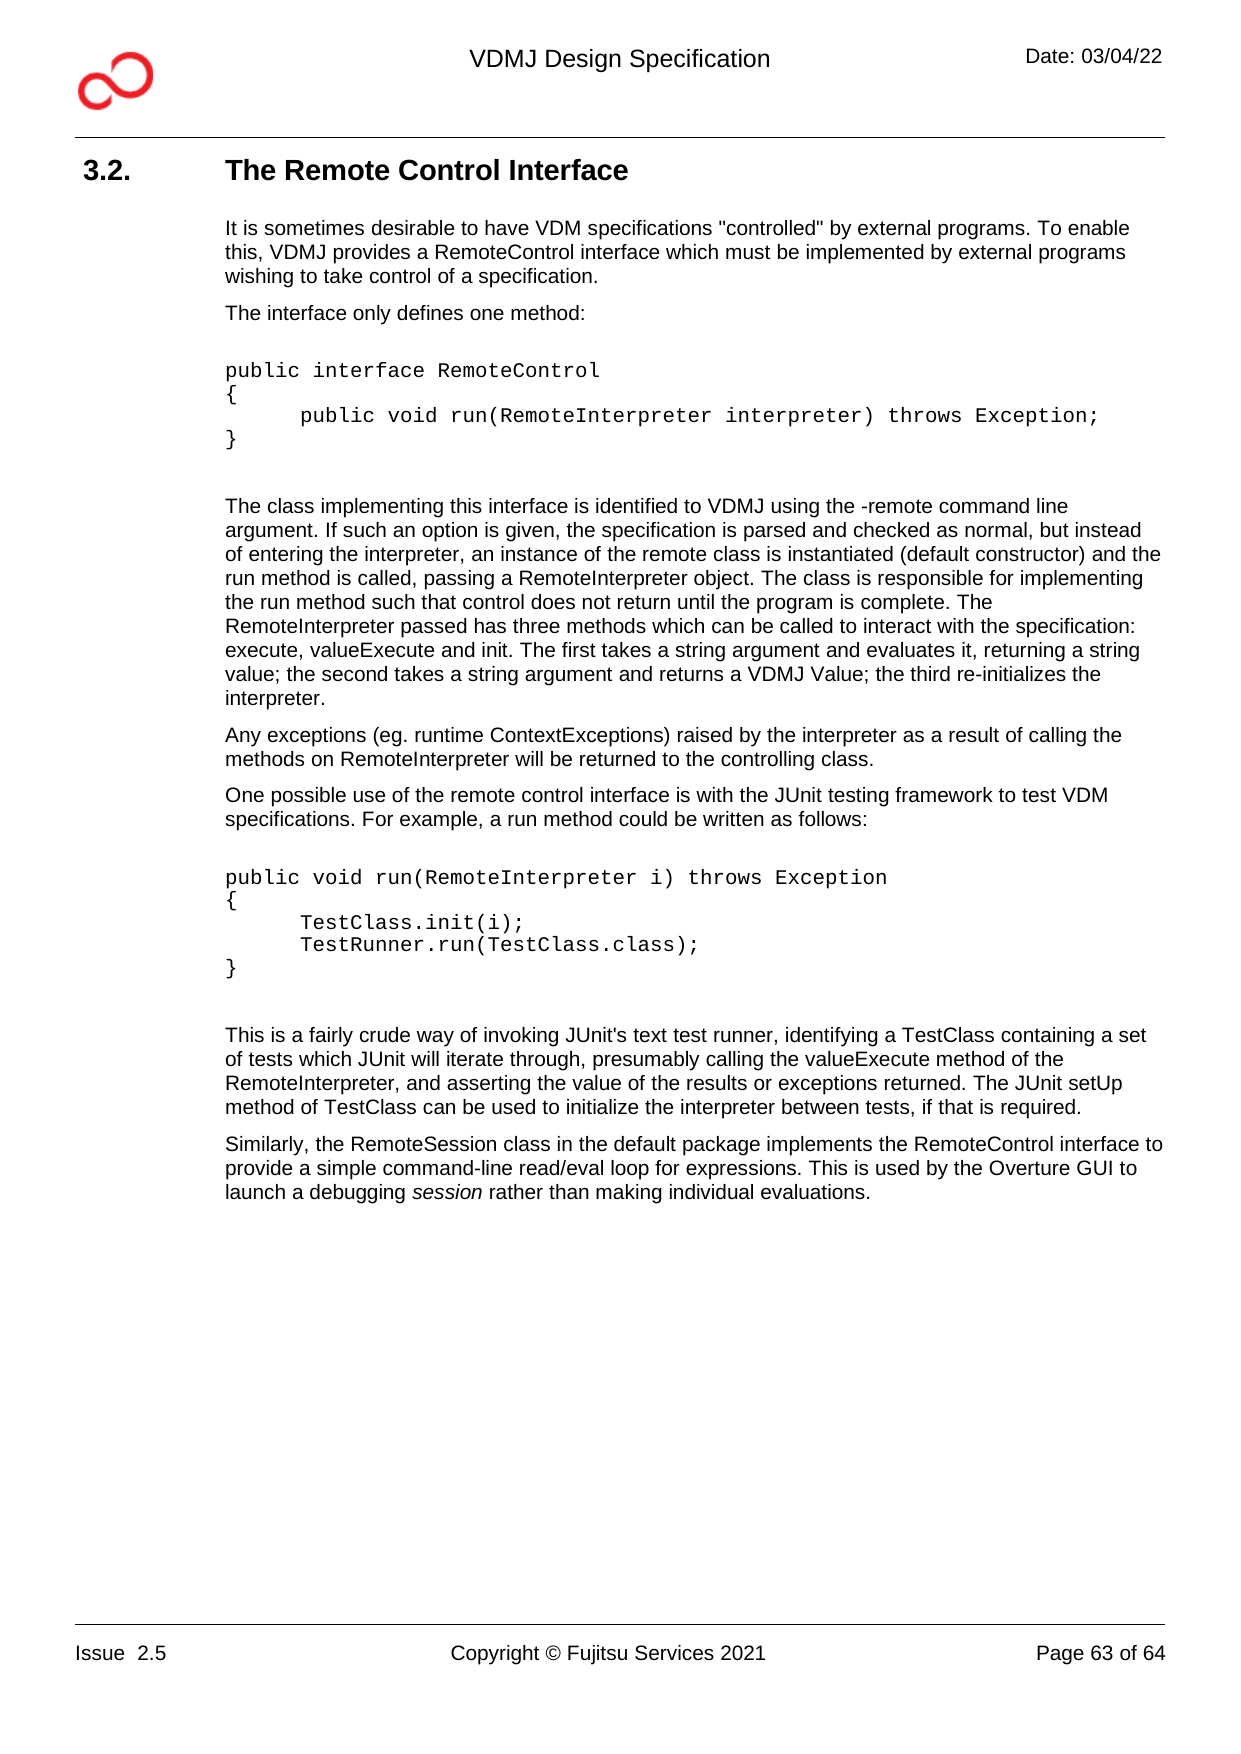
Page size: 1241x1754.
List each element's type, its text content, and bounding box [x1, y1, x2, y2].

text Any exceptions (eg. runtime ContextExceptions) raised by the interpreter as a result of calling the methods on RemoteInterpreter will be returned to the controlling class. [225, 723, 1165, 771]
text The class implementing this interface is identified to VDMJ using the -remote command line argument. If such an option is given, the specification is parsed and checked as normal, but instead of entering the interpreter, an instance of the remote class is instantiated (default constructor) and the run method is called, passing a RemoteInterpreter object. The class is responsible for implementing the run method such that control does not return until the program is complete. The RemoteInterpreter passed has three methods which can be called to interact with the specification: execute, valueExecute and init. The first takes a string argument and evaluates it, returning a string value; the second takes a string argument and returns a VDMJ Value; the third re-initializes the interpreter. [225, 495, 1165, 710]
text Similarly, the RemoteSession class in the default package implements the RemoteControl interface to provide a simple command-line read/eval loop for expressions. This is used by the Overture GUI to launch a debugging session rather than making individual evaluations. [225, 1132, 1165, 1204]
text } [225, 427, 1165, 450]
text public void run(RemoteInterpreter interpreter) throws Exception; [225, 405, 1165, 427]
text It is sometimes desirable to have VDM specifications "controlled" by external programs. To enable this, VDMJ provides a RemoteControl interface which must be implemented by external programs wishing to take control of a specification. [225, 216, 1165, 288]
text One possible use of the remote control interface is with the JUnit testing framework to test VDM specifications. For example, a run method could be written as follows: [225, 783, 1165, 831]
picture [78, 44, 153, 120]
text TestClass.init(i); [225, 911, 1165, 934]
text This is a fairly crude way of invoking JUnit's text test runner, identifying a TestClass containing a set of tests which JUnit will iterate through, presumably calling the valueExecute method of the RemoteInterpreter, and asserting the value of the results or exceptions returned. The JUnit setUp method of TestClass can be used to initialize the interpreter between tests, if that is required. [225, 1024, 1165, 1119]
text The interface only defines one method: [225, 301, 1165, 325]
text } [225, 956, 1165, 979]
text TestRunner.run(TestClass.class); [225, 934, 1165, 956]
text public void run(RemoteInterpreter i) throws Exception [225, 866, 1165, 889]
subtitle The Remote Control Interface [75, 153, 1165, 186]
text public interface RemoteControl [225, 360, 1165, 382]
text { [225, 889, 1165, 911]
text { [225, 382, 1165, 405]
